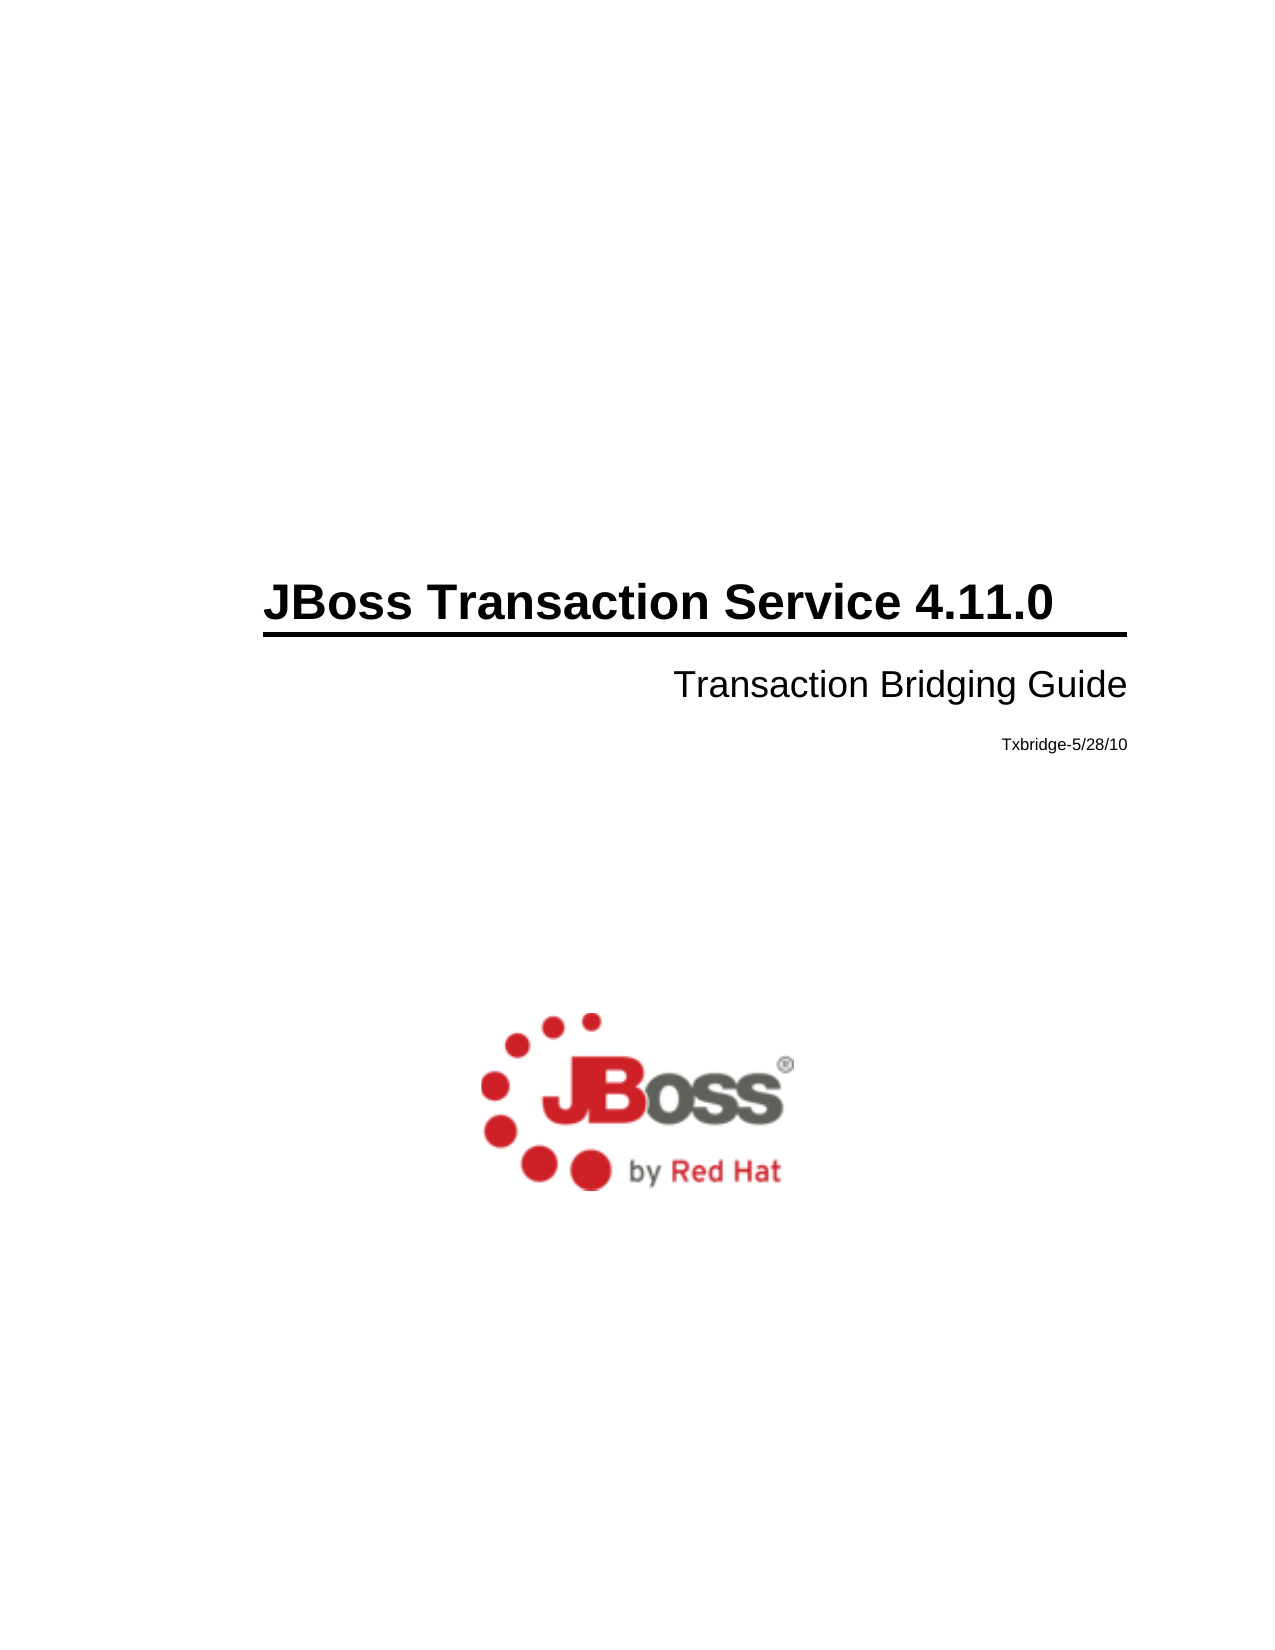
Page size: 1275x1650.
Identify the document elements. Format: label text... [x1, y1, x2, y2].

subtitle Transaction Bridging Guide [263, 662, 1127, 706]
text Txbridge-5/28/10 [263, 735, 1127, 754]
picture [481, 1013, 794, 1191]
title JBoss Transaction Service 4.11.0 [263, 573, 1127, 632]
